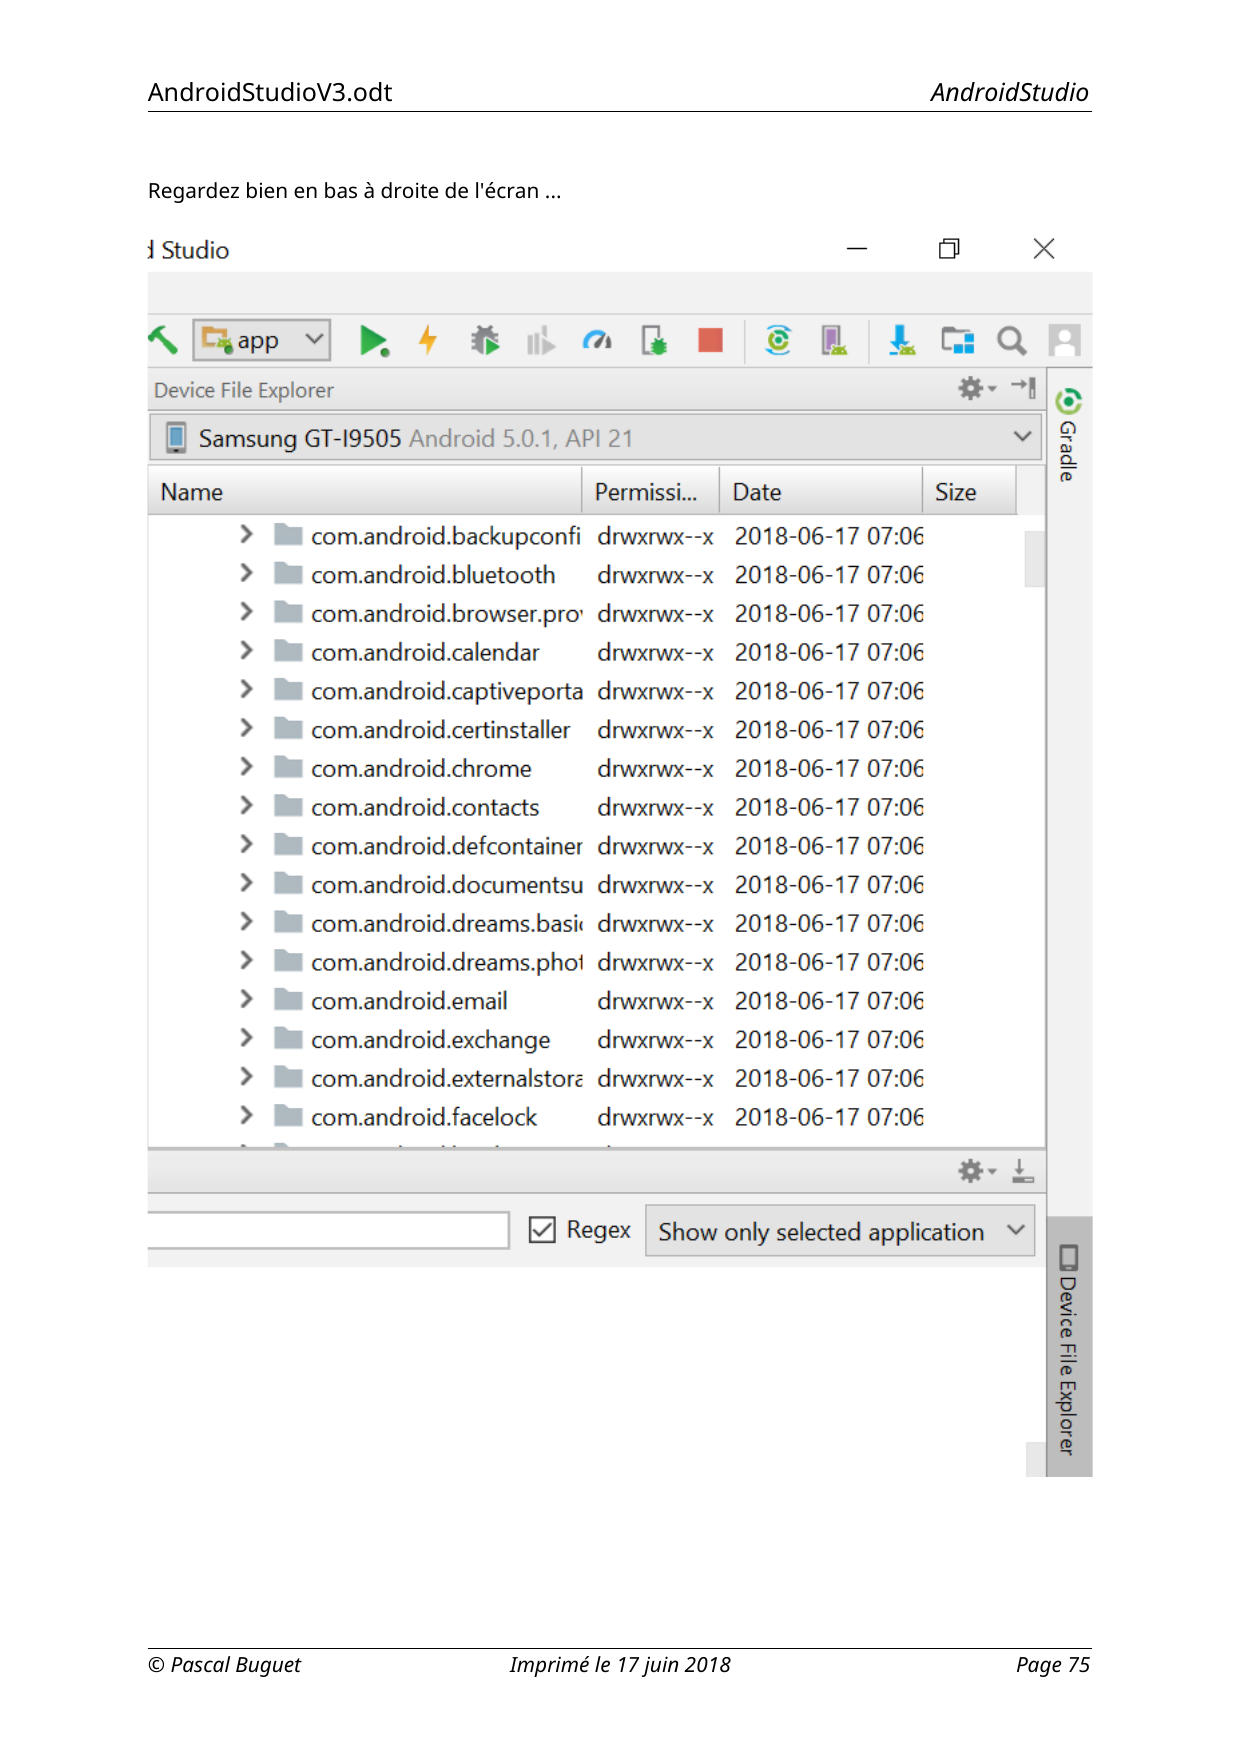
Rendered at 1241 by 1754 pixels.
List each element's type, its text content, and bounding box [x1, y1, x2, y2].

picture [147, 233, 1093, 1477]
text Regardez bien en bas à droite de l'écran ... [148, 176, 1092, 204]
